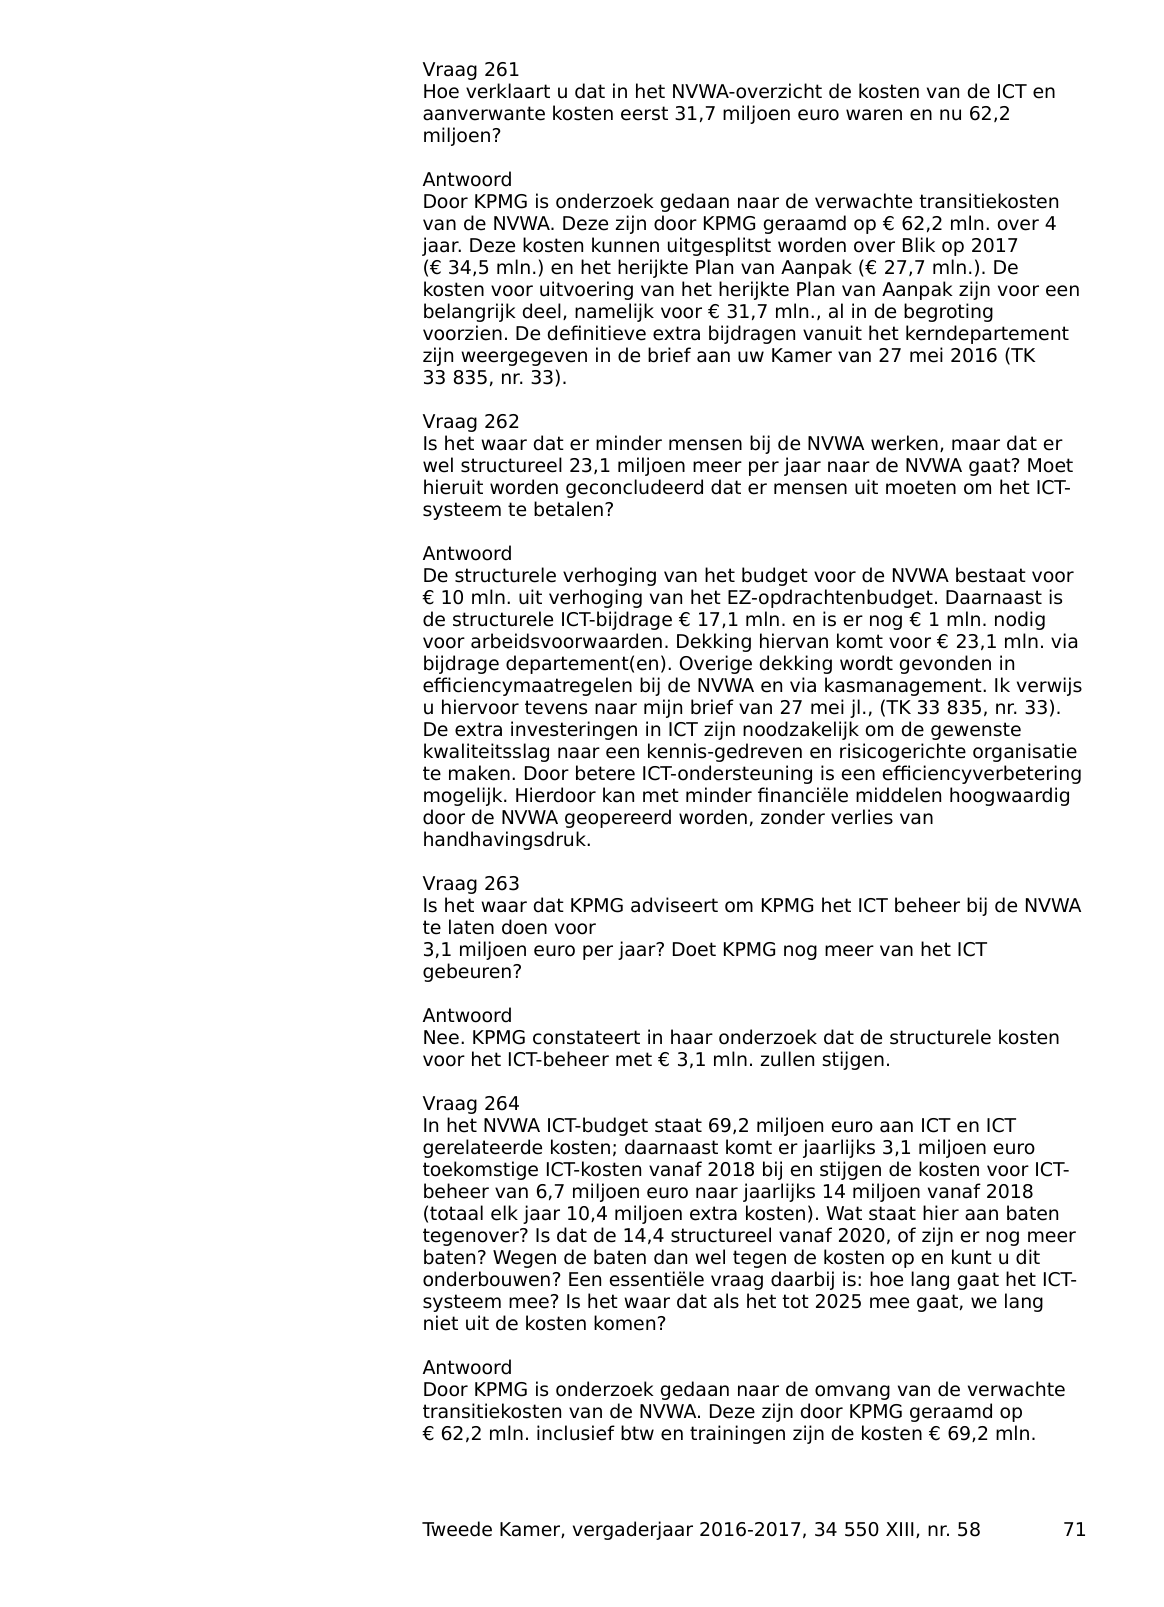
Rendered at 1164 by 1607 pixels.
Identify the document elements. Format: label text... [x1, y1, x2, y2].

text De structurele verhoging van het budget voor de NVWA bestaat voor € 10 mln. uit verhoging van het EZ-opdrachtenbudget. Daarnaast is de structurele ICT-bijdrage € 17,1 mln. en is er nog € 1 mln. nodig voor arbeidsvoorwaarden. Dekking hiervan komt voor € 23,1 mln. via bijdrage departement(en). Overige dekking wordt gevonden in efficiencymaatregelen bij de NVWA en via kasmanagement. Ik verwijs u hiervoor tevens naar mijn brief van 27 mei jl., (TK 33 835, nr. 33). [422, 565, 1087, 719]
text Is het waar dat er minder mensen bij de NVWA werken, maar dat er wel structureel 23,1 miljoen meer per jaar naar de NVWA gaat? Moet hieruit worden geconcludeerd dat er mensen uit moeten om het ICT-systeem te betalen? [422, 433, 1087, 521]
text 3,1 miljoen euro per jaar? Doet KPMG nog meer van het ICT gebeuren? [422, 939, 1087, 983]
text Antwoord [422, 169, 1087, 191]
text De extra investeringen in ICT zijn noodzakelijk om de gewenste kwaliteitsslag naar een kennis-gedreven en risicogerichte organisatie te maken. Door betere ICT-ondersteuning is een efficiencyverbetering mogelijk. Hierdoor kan met minder financiële middelen hoogwaardig door de NVWA geopereerd worden, zonder verlies van handhavingsdruk. [422, 719, 1087, 851]
text Vraag 262 [422, 411, 1087, 433]
text Door KPMG is onderzoek gedaan naar de omvang van de verwachte transitiekosten van de NVWA. Deze zijn door KPMG geraamd op € 62,2 mln. inclusief btw en trainingen zijn de kosten € 69,2 mln. [422, 1379, 1087, 1445]
text Vraag 264 [422, 1093, 1087, 1115]
text In het NVWA ICT-budget staat 69,2 miljoen euro aan ICT en ICT gerelateerde kosten; daarnaast komt er jaarlijks 3,1 miljoen euro toekomstige ICT-kosten vanaf 2018 bij en stijgen de kosten voor ICT-beheer van 6,7 miljoen euro naar jaarlijks 14 miljoen vanaf 2018 (totaal elk jaar 10,4 miljoen extra kosten). Wat staat hier aan baten tegenover? Is dat de 14,4 structureel vanaf 2020, of zijn er nog meer baten? Wegen de baten dan wel tegen de kosten op en kunt u dit onderbouwen? Een essentiële vraag daarbij is: hoe lang gaat het ICT-systeem mee? Is het waar dat als het tot 2025 mee gaat, we lang niet uit de kosten komen? [422, 1115, 1087, 1335]
text Antwoord [422, 1357, 1087, 1379]
text Antwoord [422, 1005, 1087, 1027]
text Vraag 263 [422, 873, 1087, 895]
text Door KPMG is onderzoek gedaan naar de verwachte transitiekosten van de NVWA. Deze zijn door KPMG geraamd op € 62,2 mln. over 4 jaar. Deze kosten kunnen uitgesplitst worden over Blik op 2017 (€ 34,5 mln.) en het herijkte Plan van Aanpak (€ 27,7 mln.). De kosten voor uitvoering van het herijkte Plan van Aanpak zijn voor een belangrijk deel, namelijk voor € 31,7 mln., al in de begroting voorzien. De definitieve extra bijdragen vanuit het kerndepartement zijn weergegeven in de brief aan uw Kamer van 27 mei 2016 (TK 33 835, nr. 33). [422, 191, 1087, 389]
text Vraag 261 [422, 59, 1087, 81]
text Nee. KPMG constateert in haar onderzoek dat de structurele kosten voor het ICT-beheer met € 3,1 mln. zullen stijgen. [422, 1027, 1087, 1071]
text Hoe verklaart u dat in het NVWA-overzicht de kosten van de ICT en aanverwante kosten eerst 31,7 miljoen euro waren en nu 62,2 miljoen? [422, 81, 1087, 147]
text Antwoord [422, 543, 1087, 565]
text Is het waar dat KPMG adviseert om KPMG het ICT beheer bij de NVWA te laten doen voor [422, 895, 1087, 939]
